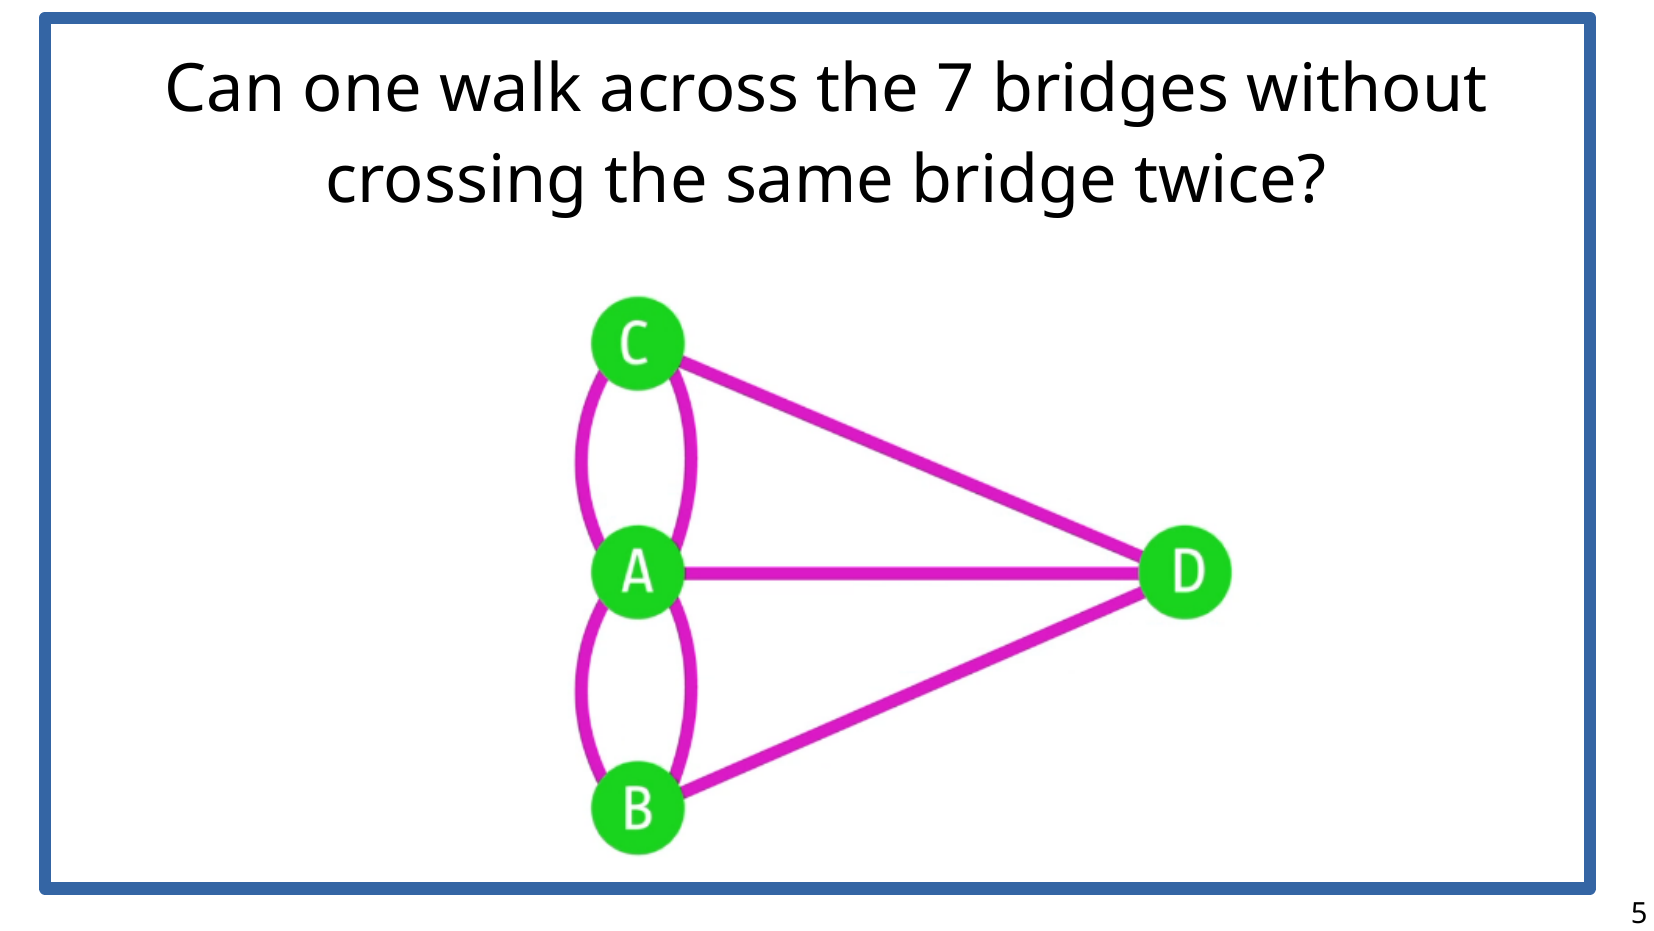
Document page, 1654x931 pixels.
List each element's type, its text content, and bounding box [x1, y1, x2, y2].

picture [510, 269, 1271, 882]
title Can one walk across the 7 bridges without crossing the same bridge twice? [82, 24, 1571, 243]
